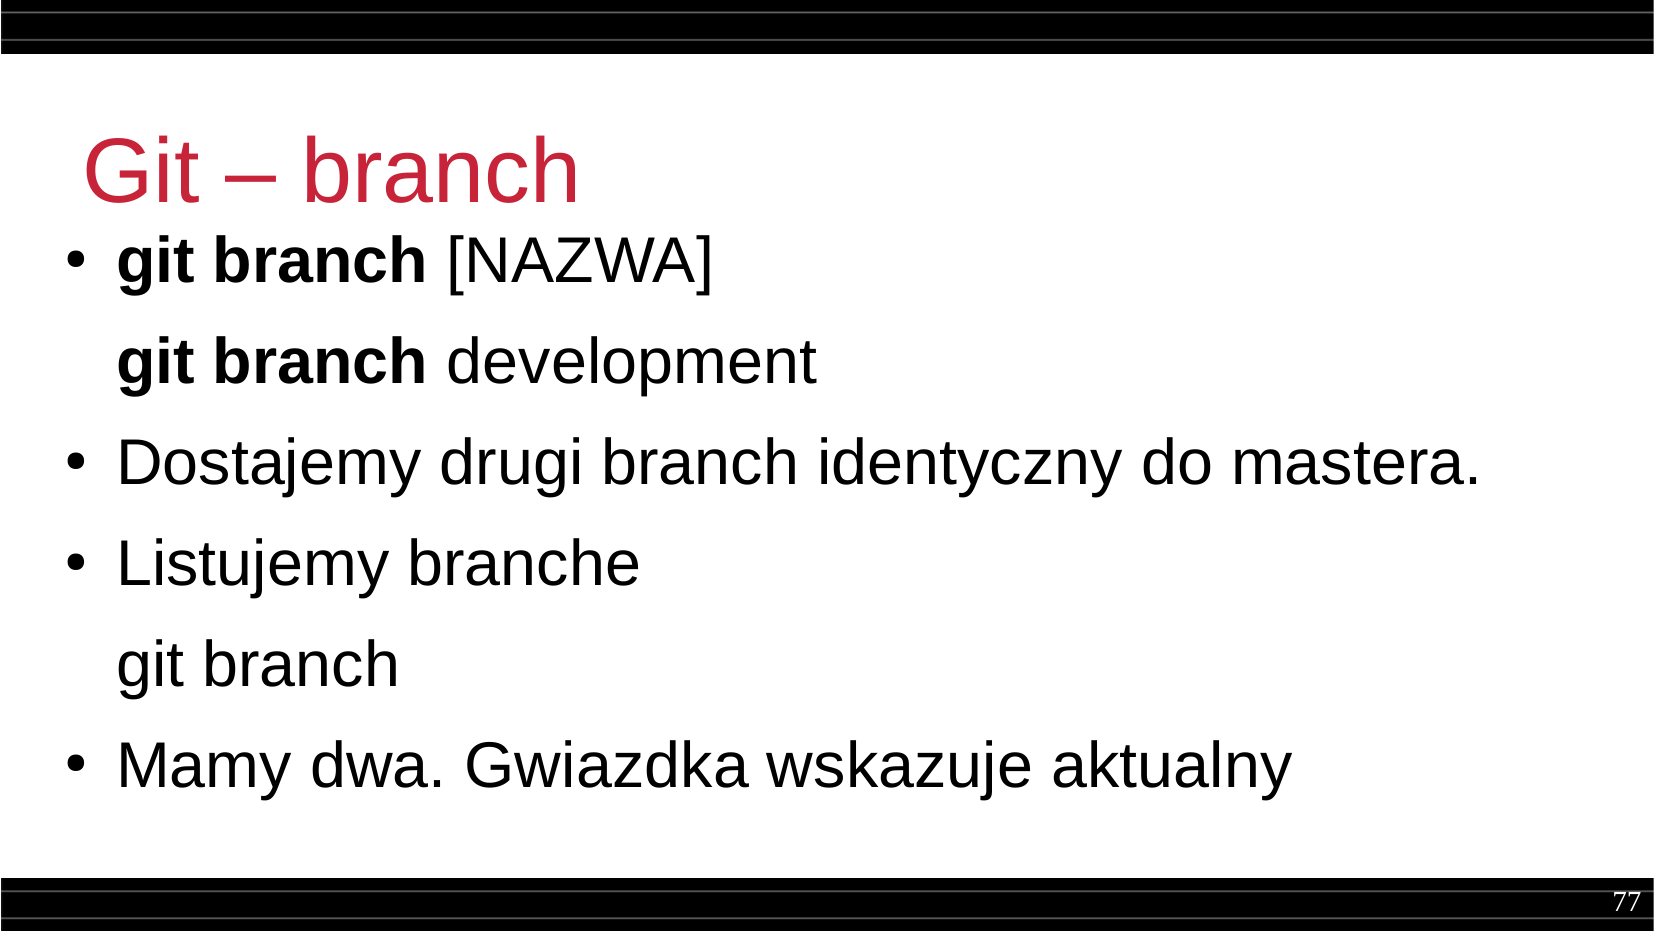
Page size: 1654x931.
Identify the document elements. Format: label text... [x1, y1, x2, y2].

picture [1, 878, 1654, 931]
picture [1, 0, 1654, 54]
list git branch [NAZWA] git branch development Dostajemy drugi branch identyczny do mastera. Listujemy branche git branch Mamy dwa. Gwiazdka wskazuje aktualny [47, 224, 1536, 804]
title Git – branch [82, 92, 1571, 249]
